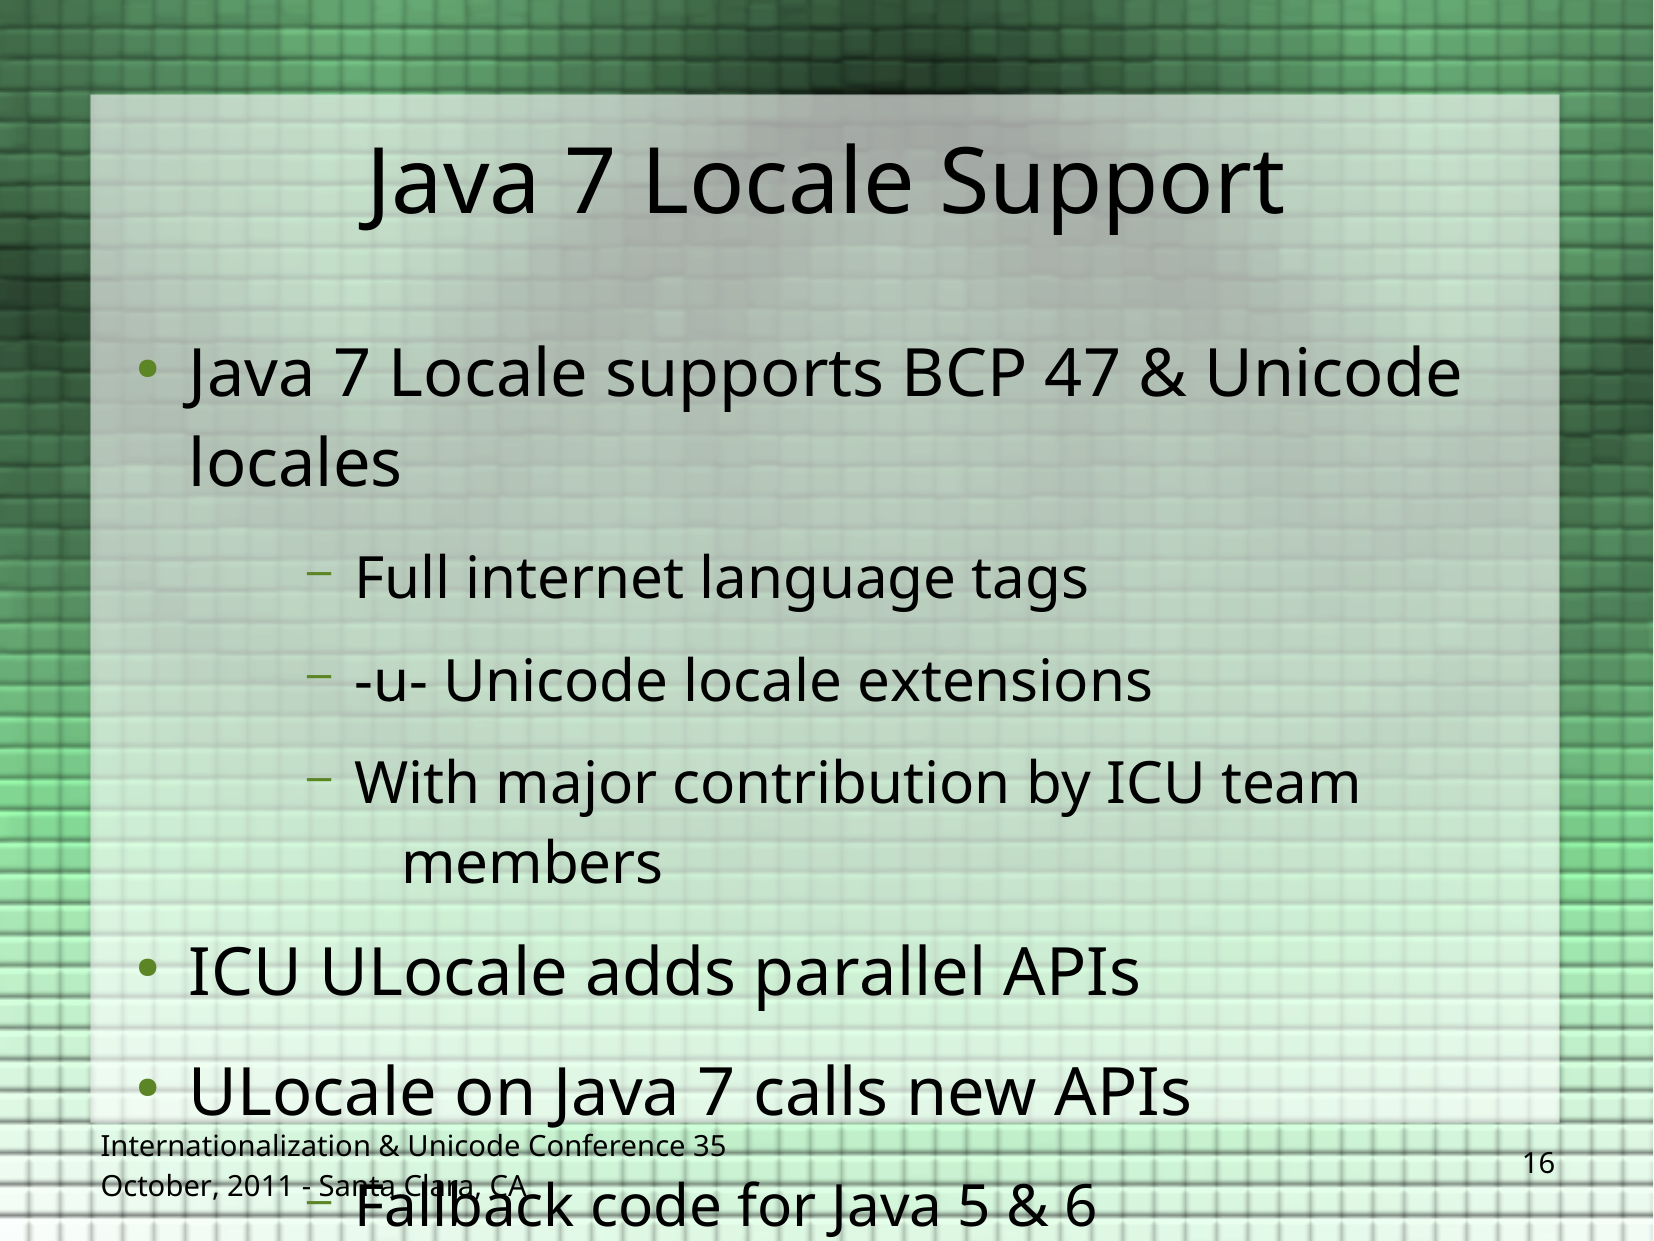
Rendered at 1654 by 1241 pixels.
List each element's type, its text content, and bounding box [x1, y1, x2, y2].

picture [0, 0, 1654, 1241]
title Java 7 Locale Support [88, 98, 1565, 259]
list Java 7 Locale supports BCP 47 & Unicode locales Full internet language tags -u- Unicode locale extensions With major contribution by ICU team members ICU ULocale adds parallel APIs ULocale on Java 7 calls new APIs Fallback code for Java 5 & 6 [118, 324, 1535, 1134]
